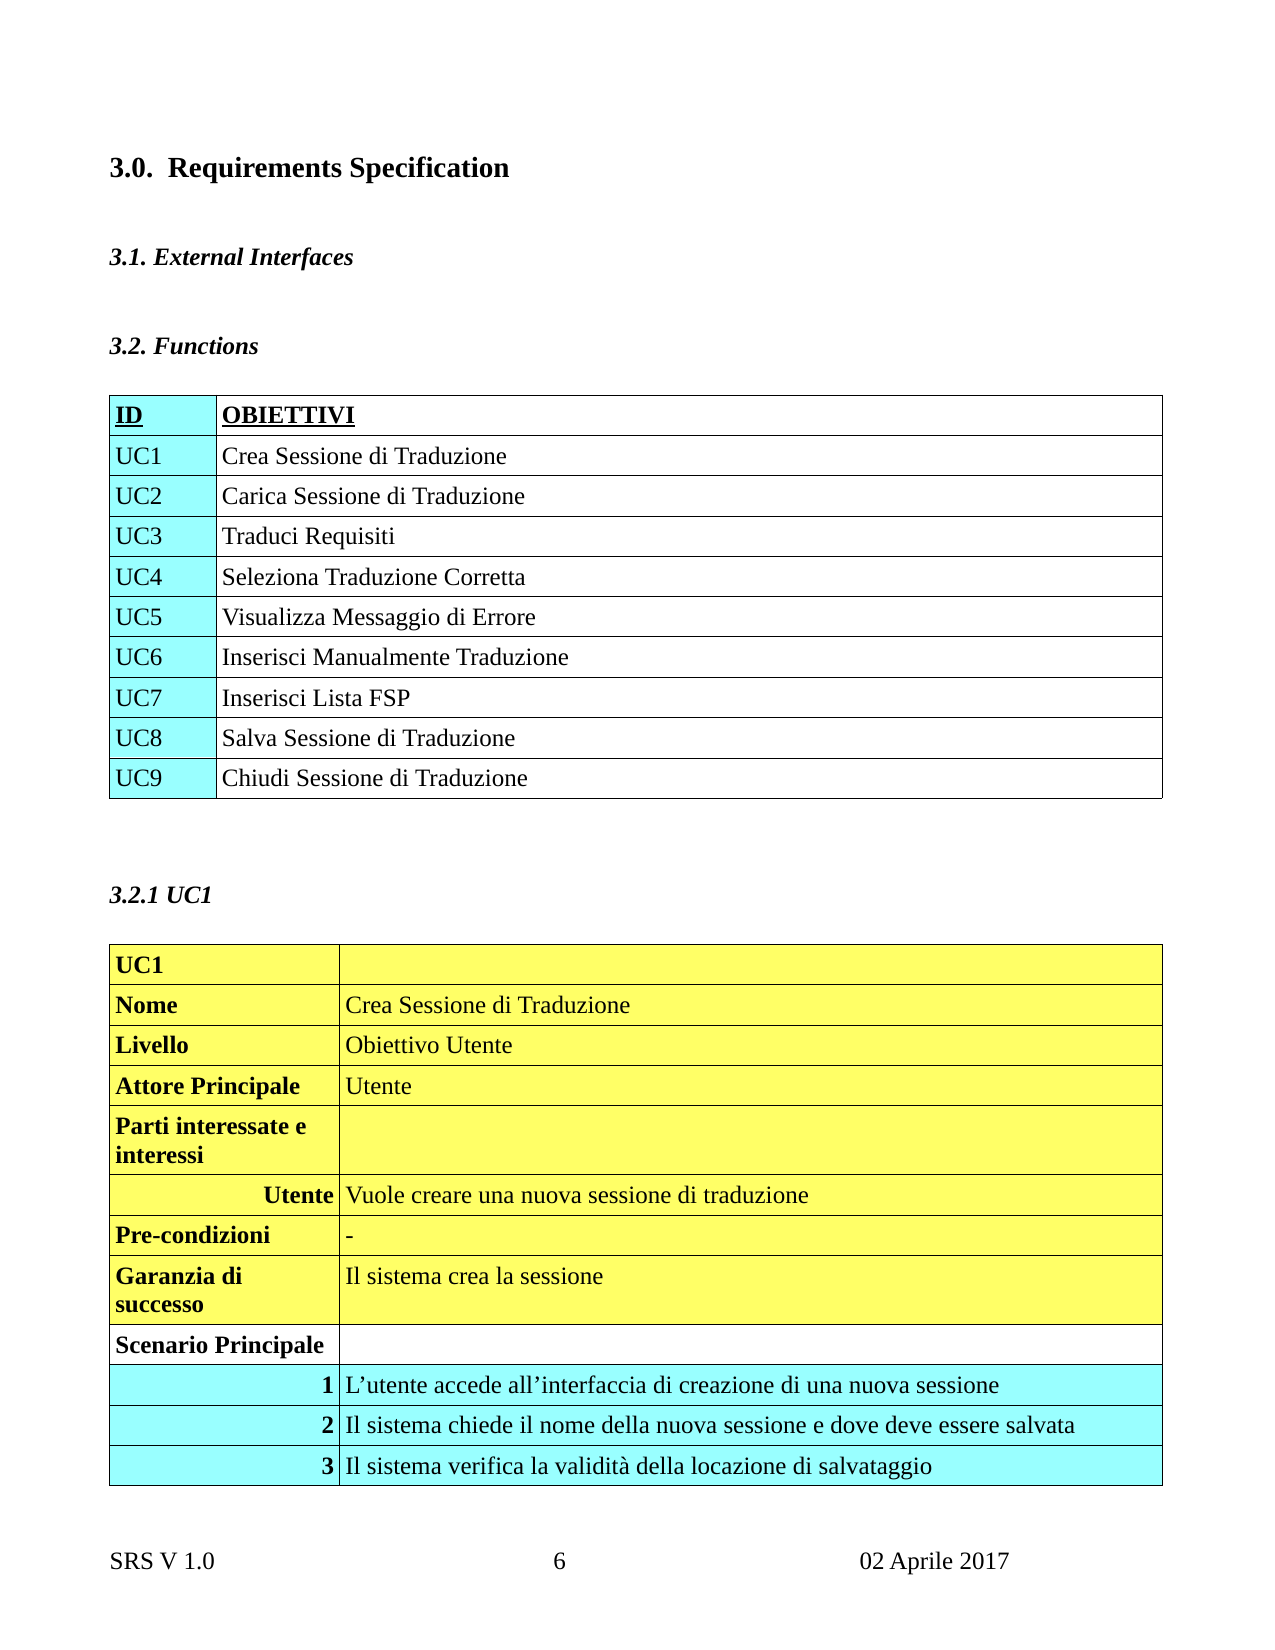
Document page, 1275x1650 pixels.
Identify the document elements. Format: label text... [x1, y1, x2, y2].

subtitle 3.2. Functions [109, 331, 1162, 359]
subtitle 3.0. Requirements Specification [109, 150, 1162, 183]
table_cell UC9 [110, 759, 216, 798]
table_cell UC7 [110, 678, 216, 717]
table_cell UC2 [110, 476, 216, 516]
table_cell Il sistema verifica la validità della locazione di salvataggio [340, 1446, 1162, 1485]
table_cell [340, 1106, 1162, 1174]
table_cell UC6 [110, 637, 216, 677]
subtitle 3.1. External Interfaces [109, 242, 1162, 271]
table_cell UC8 [110, 718, 216, 757]
table_cell Inserisci Lista FSP [217, 678, 1162, 717]
table_cell Garanzia di successo [110, 1256, 339, 1324]
table_cell Crea Sessione di Traduzione [217, 436, 1162, 475]
table_cell Attore Principale [110, 1066, 339, 1105]
table_cell Livello [110, 1026, 339, 1065]
table_cell UC4 [110, 557, 216, 596]
table_cell UC1 [110, 436, 216, 475]
table_cell Seleziona Traduzione Corretta [217, 557, 1162, 596]
table_cell Pre-condizioni [110, 1216, 339, 1255]
subtitle 3.2.1 UC1 [109, 880, 1162, 909]
table_header OBIETTIVI [217, 396, 1162, 435]
table_cell Utente [110, 1175, 339, 1215]
table_cell Traduci Requisiti [217, 517, 1162, 556]
table_cell L’utente accede all’interfaccia di creazione di una nuova sessione [340, 1365, 1162, 1405]
table_cell Il sistema chiede il nome della nuova sessione e dove deve essere salvata [340, 1406, 1162, 1445]
table_cell - [340, 1216, 1162, 1255]
table_cell [340, 1325, 1162, 1364]
table_cell Vuole creare una nuova sessione di traduzione [340, 1175, 1162, 1215]
table_header [340, 945, 1162, 984]
table_header ID [110, 396, 216, 435]
table_cell Obiettivo Utente [340, 1026, 1162, 1065]
table_cell Visualizza Messaggio di Errore [217, 597, 1162, 636]
table_cell Crea Sessione di Traduzione [340, 985, 1162, 1025]
table_cell Scenario Principale [110, 1325, 339, 1364]
table_cell Il sistema crea la sessione [340, 1256, 1162, 1324]
table_cell Salva Sessione di Traduzione [217, 718, 1162, 757]
table_cell Chiudi Sessione di Traduzione [217, 759, 1162, 798]
table_cell Utente [340, 1066, 1162, 1105]
table_header UC1 [110, 945, 339, 984]
table_cell UC3 [110, 517, 216, 556]
table_cell Nome [110, 985, 339, 1025]
table_cell 2 [110, 1406, 339, 1445]
table_cell 1 [110, 1365, 339, 1405]
table_cell Carica Sessione di Traduzione [217, 476, 1162, 516]
table_cell 3 [110, 1446, 339, 1485]
table_cell Inserisci Manualmente Traduzione [217, 637, 1162, 677]
table_cell UC5 [110, 597, 216, 636]
table_cell Parti interessate e interessi [110, 1106, 339, 1174]
